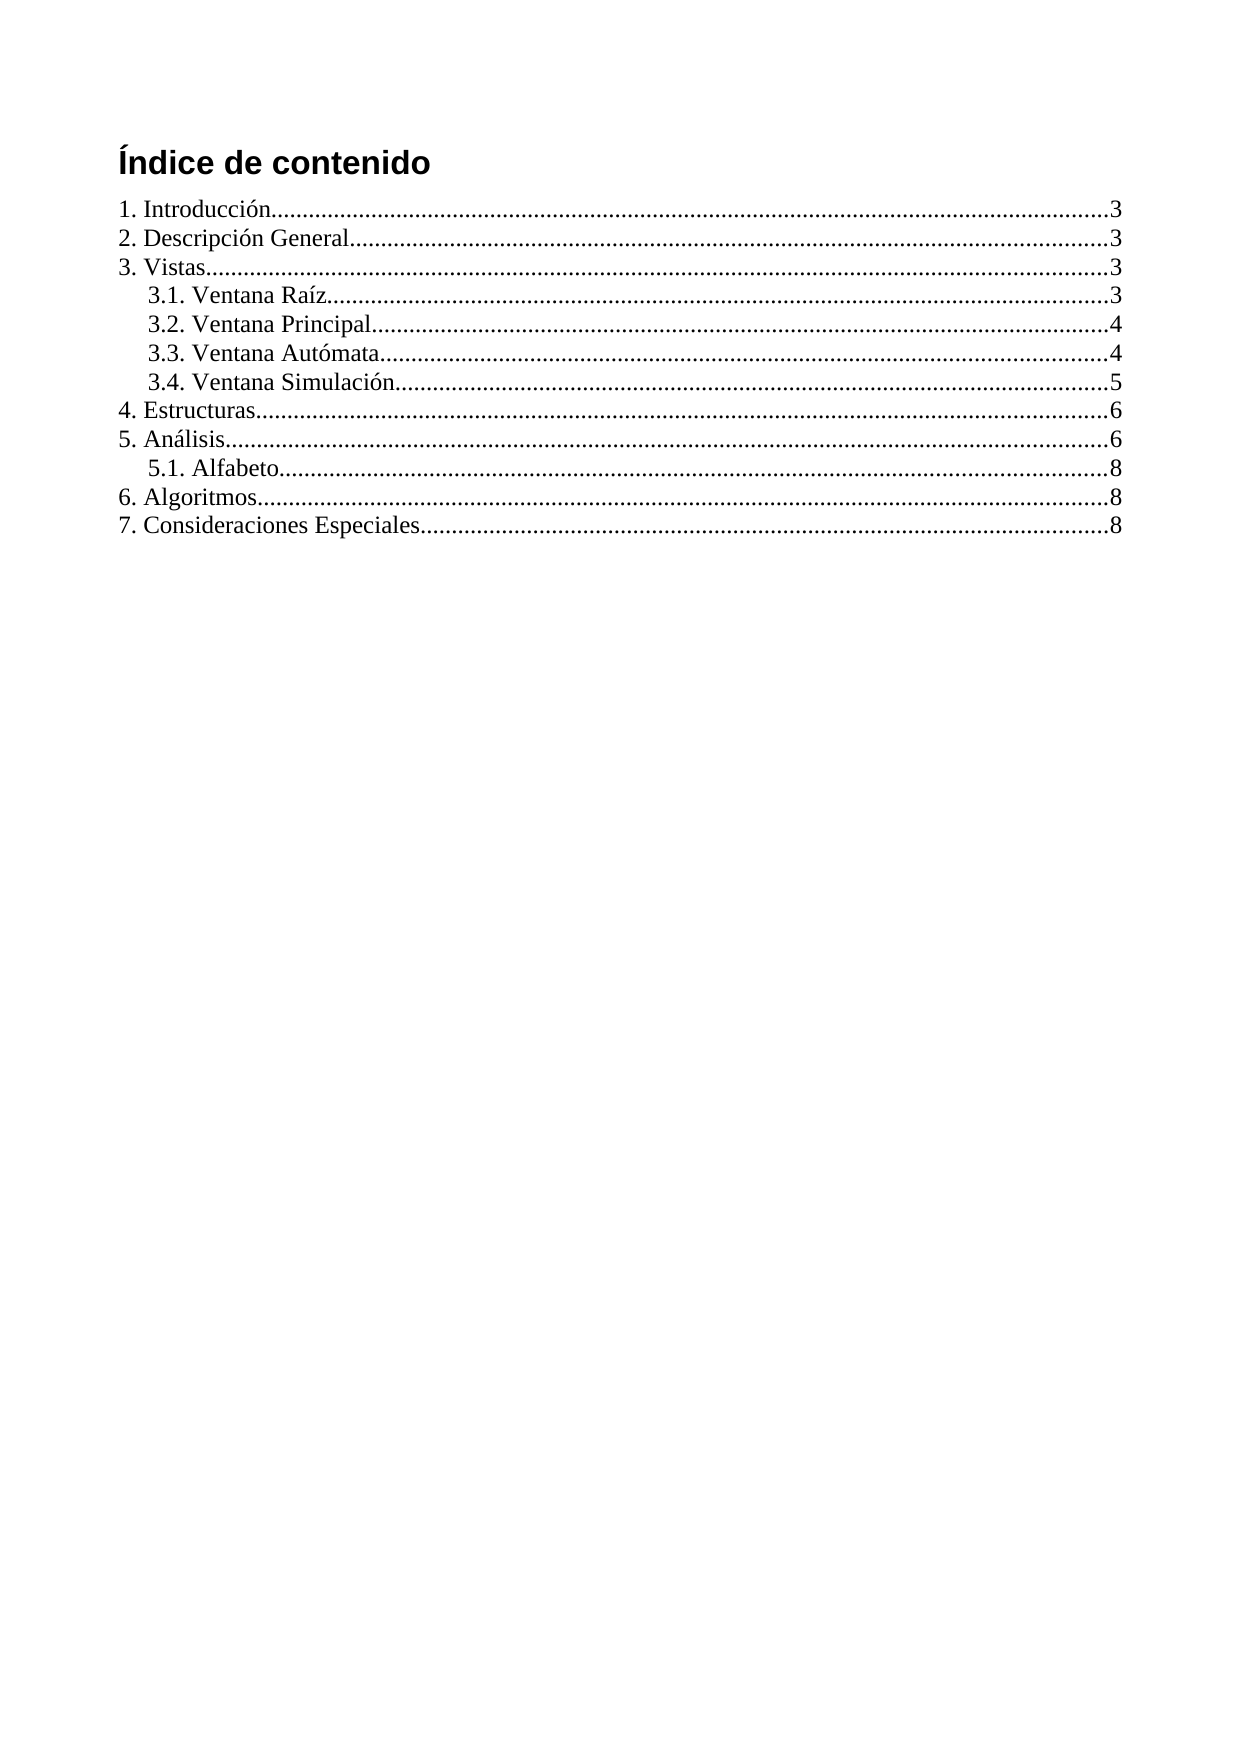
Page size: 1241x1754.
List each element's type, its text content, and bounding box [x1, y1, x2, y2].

text 3.3. Ventana Autómata 4 [148, 338, 1122, 367]
text 3.4. Ventana Simulación 5 [148, 367, 1122, 395]
text 6. Algoritmos 8 [118, 482, 1122, 510]
text 5.1. Alfabeto 8 [148, 453, 1122, 482]
subtitle Índice de contenido [118, 143, 1122, 182]
text 5. Análisis 6 [118, 424, 1122, 453]
text 3.1. Ventana Raíz 3 [148, 280, 1122, 309]
text 2. Descripción General 3 [118, 223, 1122, 252]
text 3.2. Ventana Principal 4 [148, 309, 1122, 338]
text 7. Consideraciones Especiales 8 [118, 510, 1122, 539]
text 4. Estructuras 6 [118, 395, 1122, 424]
text 1. Introducción 3 [118, 194, 1122, 223]
text 3. Vistas 3 [118, 252, 1122, 280]
